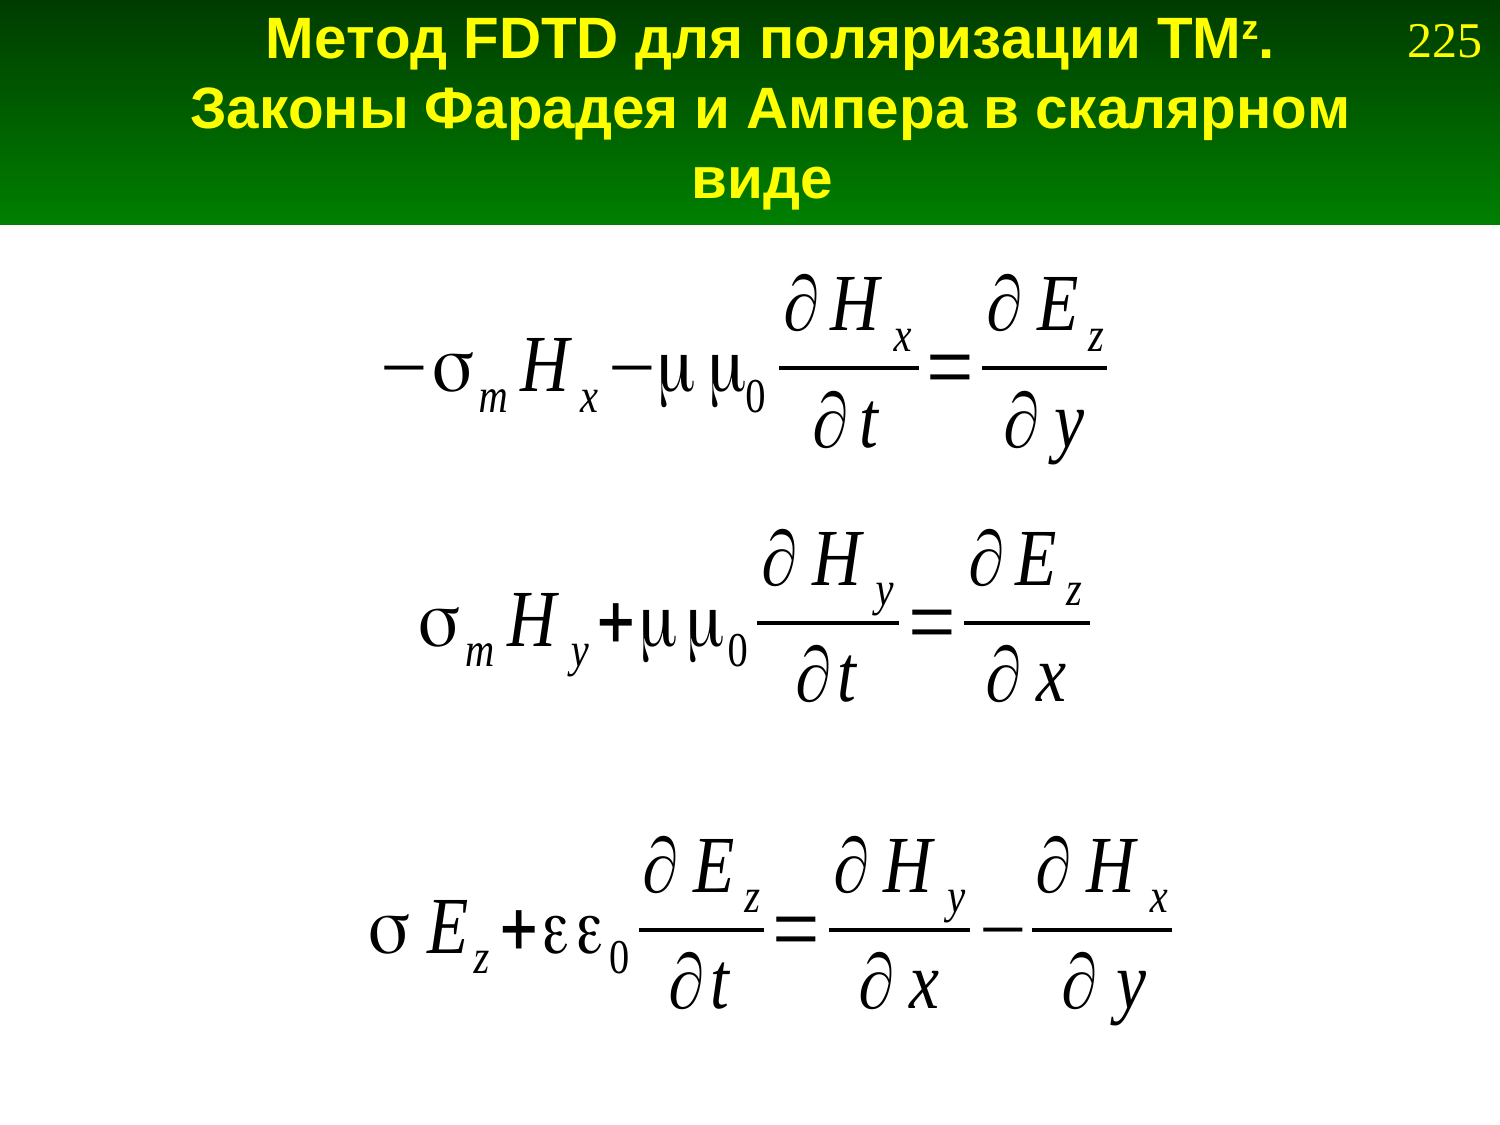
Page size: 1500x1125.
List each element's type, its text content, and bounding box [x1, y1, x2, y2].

chart [360, 259, 1128, 467]
chart [351, 821, 1193, 1028]
chart [401, 514, 1108, 721]
title Метод FDTD для поляризации TMz. Законы Фарадея и Ампера в скалярном виде [100, 0, 1441, 219]
